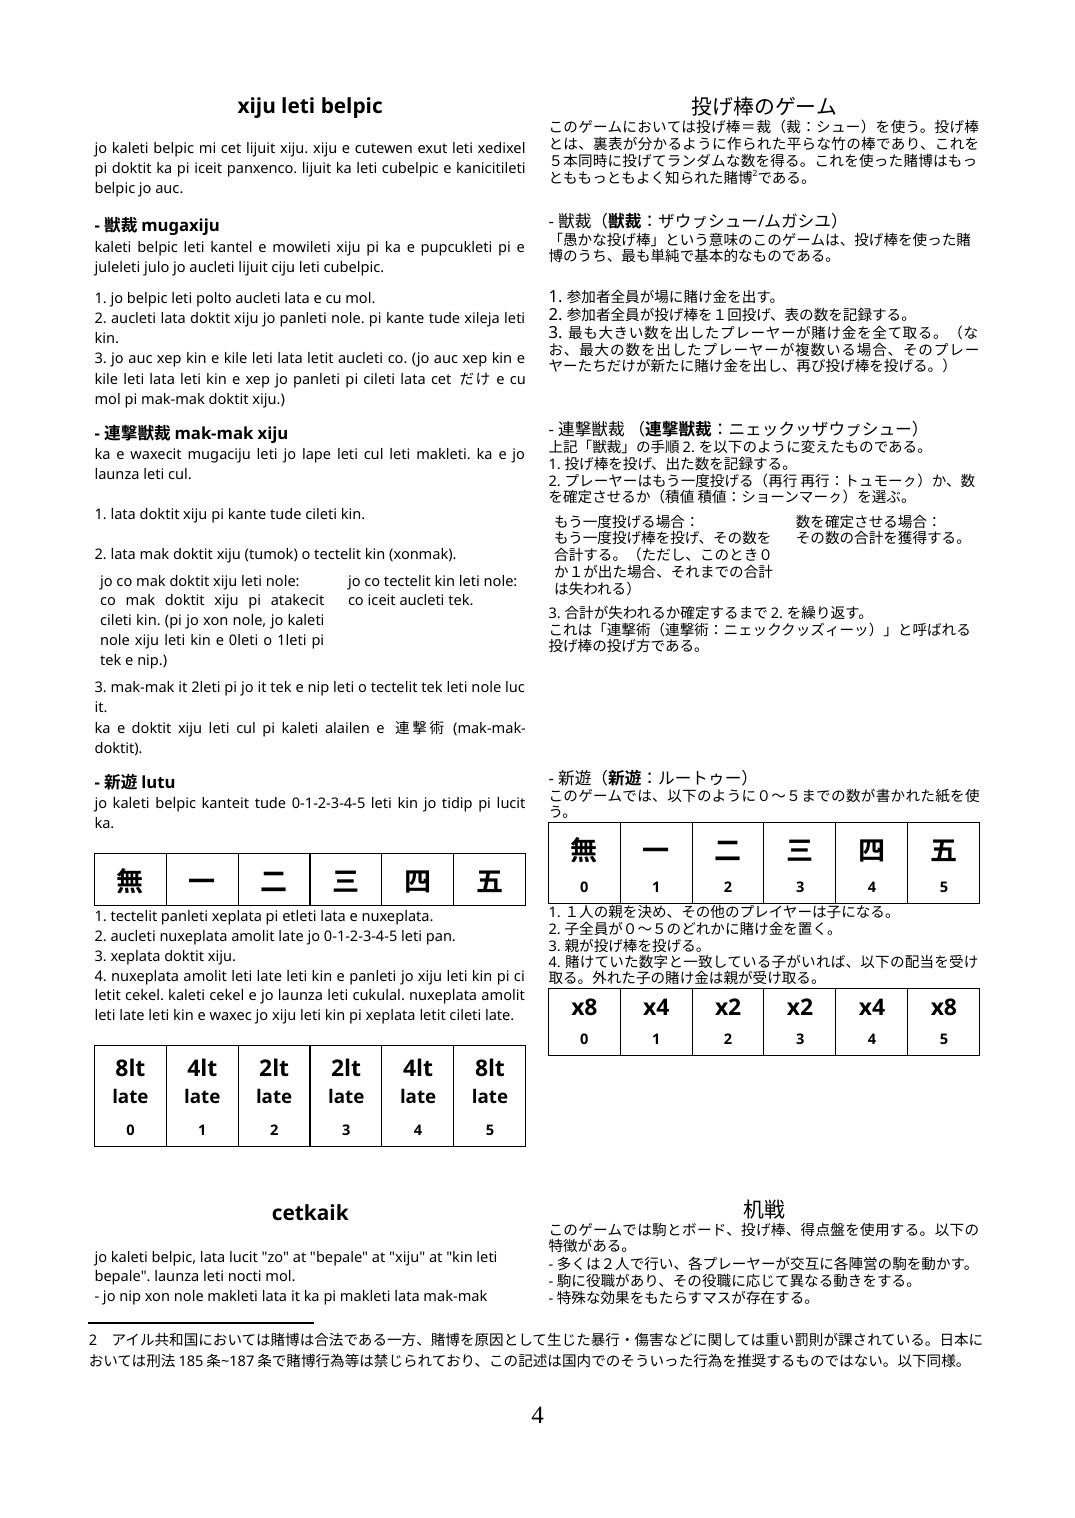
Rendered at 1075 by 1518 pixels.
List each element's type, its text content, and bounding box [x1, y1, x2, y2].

table_cell 1 [167, 1114, 238, 1146]
table_header 五 [454, 854, 525, 904]
table_cell 5 [454, 1114, 525, 1146]
table_cell 2 [693, 874, 763, 903]
table_cell 3 [764, 874, 835, 903]
table_cell [532, 1153, 542, 1192]
table_header jo co tectelit kin leti nole: co iceit aucleti tek. [343, 565, 525, 676]
table_cell 4 [382, 1114, 453, 1146]
table_header 8lt late [95, 1046, 166, 1114]
table_cell 2 [239, 1114, 309, 1146]
table_cell 4 [836, 1026, 907, 1054]
table_cell - 連撃獣裁 mak-mak xiju ka e waxecit mugaciju leti jo lape leti cul leti makleti. ka e jo launza leti cul. 1. lata doktit xiju pi kante tude cileti kin. 2. lata mak doktit xiju (tumok) o tectelit kin (xonmak). 3. mak-mak it 2leti pi jo it tek e nip leti o tectelit tek leti nole luc it. ka e doktit xiju leti cul pi kaleti alailen e 連撃術 (mak-mak-doktit). [89, 414, 531, 763]
table_cell - 連撃獣裁 （連撃獣裁：ニェックッザウㇷ゚シュー） 上記「獣裁」の手順2. を以下のように変えたものである。 1. 投げ棒を投げ、出た数を記録する。 2. プレーヤーはもう一度投げる（再行 再行：トュモーㇰ）か、数を確定させるか（積値 積値：ショーンマーㇰ）を選ぶ。 3. 合計が失われるか確定するまで2. を繰り返す。 これは「連撃術（連撃術：ニェッククッズィーッ）」と呼ばれる投げ棒の投げ方である。 [543, 414, 985, 763]
table_header [331, 565, 342, 676]
table_cell 4 [836, 874, 907, 903]
table_header 二 [693, 823, 763, 874]
table_header 三 [311, 854, 381, 904]
table_header [532, 90, 542, 207]
table_header jo co mak doktit xiju leti nole: co mak doktit xiju pi atakecit cileti kin. (pi jo xon nole, jo kaleti nole xiju leti kin e 0leti o 1leti pi tek e nip.) [95, 565, 330, 676]
table_header x2 [693, 989, 763, 1026]
table_header 無 [95, 854, 166, 904]
table_cell [89, 1153, 531, 1192]
table_cell [532, 1192, 542, 1316]
table_header x8 [908, 989, 979, 1026]
table_header 数を確定させる場合： その数の合計を獲得する。 [790, 508, 979, 604]
table_cell [532, 207, 542, 282]
table_cell cetkaik jo kaleti belpic, lata lucit "zo" at "bepale" at "xiju" at "kin leti bepale". launza leti nocti mol. - jo nip xon nole makleti lata it ka pi makleti lata mak-mak [89, 1192, 531, 1316]
table_header 三 [764, 823, 835, 874]
table_cell 3 [764, 1026, 835, 1054]
table_header 4lt late [167, 1046, 238, 1114]
table_cell 1. jo belpic leti polto aucleti lata e cu mol. 2. aucleti lata doktit xiju jo panleti nole. pi kante tude xileja leti kin. 3. jo auc xep kin e kile leti lata letit aucleti co. (jo auc xep kin e kile leti lata leti kin e xep jo panleti pi cileti lata cet だけ e cu mol pi mak-mak doktit xiju.) [89, 282, 531, 414]
table_header 四 [836, 823, 907, 874]
table_header xiju leti belpic jo kaleti belpic mi cet lijuit xiju. xiju e cutewen exut leti xedixel pi doktit ka pi iceit panxenco. lijuit ka leti cubelpic e kanicitileti belpic jo auc. [89, 90, 531, 207]
table_header 8lt late [454, 1046, 525, 1114]
table_header x8 [549, 989, 620, 1026]
table_header 無 [549, 823, 620, 874]
table_cell [543, 1153, 985, 1192]
table_header もう一度投げる場合： もう一度投げ棒を投げ、その数を合計する。（ただし、このとき０か１が出た場合、それまでの合計は失われる） [549, 508, 789, 604]
table_cell 2 [693, 1026, 763, 1054]
table_header 一 [167, 854, 238, 904]
table_cell [532, 763, 542, 1152]
table_header 2lt late [239, 1046, 309, 1114]
table_header x4 [836, 989, 907, 1026]
table_cell - 獣裁（獣裁：ザウㇷ゚シュー/ムガシユ） 「愚かな投げ棒」という意味のこのゲームは、投げ棒を使った賭博のうち、最も単純で基本的なものである。 [543, 207, 985, 282]
table_cell [532, 282, 542, 414]
table_cell 3 [311, 1114, 381, 1146]
table_cell - 新遊 lutu jo kaleti belpic kanteit tude 0-1-2-3-4-5 leti kin jo tidip pi lucit ka. 1. tectelit panleti xeplata pi etleti lata e nuxeplata. 2. aucleti nuxeplata amolit late jo 0-1-2-3-4-5 leti pan. 3. xeplata doktit xiju. 4. nuxeplata amolit leti late leti kin e panleti jo xiju leti kin pi ci letit cekel. kaleti cekel e jo launza leti cukulal. nuxeplata amolit leti late leti kin e waxec jo xiju leti kin pi xeplata letit cileti late. [89, 763, 531, 1152]
table_header 二 [239, 854, 309, 904]
table_header 一 [621, 823, 692, 874]
table_cell - 獣裁 mugaxiju kaleti belpic leti kantel e mowileti xiju pi ka e pupcukleti pi e juleleti julo jo aucleti lijuit ciju leti cubelpic. [89, 207, 531, 282]
table_cell 0 [549, 1026, 620, 1054]
table_header x4 [621, 989, 692, 1026]
table_header 4lt late [382, 1046, 453, 1114]
table_cell 1 [621, 874, 692, 903]
table_cell 1 [621, 1026, 692, 1054]
table_cell - 新遊（新遊：ルートゥー） このゲームでは、以下のように０～５までの数が書かれた紙を使う。 1. １人の親を決め、その他のプレイヤーは子になる。 2. 子全員が０～５のどれかに賭け金を置く。 3. 親が投げ棒を投げる。 4. 賭けていた数字と一致している子がいれば、以下の配当を受け取る。外れた子の賭け金は親が受け取る。 [543, 763, 985, 1152]
table_cell 0 [549, 874, 620, 903]
table_cell [532, 414, 542, 763]
table_cell 机戦 このゲームでは駒とボード、投げ棒、得点盤を使用する。以下の特徴がある。 - 多くは２人で行い、各プレーヤーが交互に各陣営の駒を動かす。 - 駒に役職があり、その役職に応じて異なる動きをする。 - 特殊な効果をもたらすマスが存在する。 [543, 1192, 985, 1316]
table_header 四 [382, 854, 453, 904]
table_cell 0 [95, 1114, 166, 1146]
table_cell 5 [908, 1026, 979, 1054]
table_cell 1. 参加者全員が場に賭け金を出す。 2. 参加者全員が投げ棒を１回投げ、表の数を記録する。 3. 最も大きい数を出したプレーヤーが賭け金を全て取る。（なお、最大の数を出したプレーヤーが複数いる場合、そのプレーヤーたちだけが新たに賭け金を出し、再び投げ棒を投げる。） [543, 282, 985, 414]
table_header 投げ棒のゲーム このゲームにおいては投げ棒＝裁（裁：シュー）を使う。投げ棒とは、裏表が分かるように作られた平らな竹の棒であり、これを５本同時に投げてランダムな数を得る。これを使った賭博はもっとももっともよく知られた賭博である。 [543, 90, 985, 207]
table_header 2lt late [311, 1046, 381, 1114]
table_cell 5 [908, 874, 979, 903]
table_header x2 [764, 989, 835, 1026]
table_header 五 [908, 823, 979, 874]
